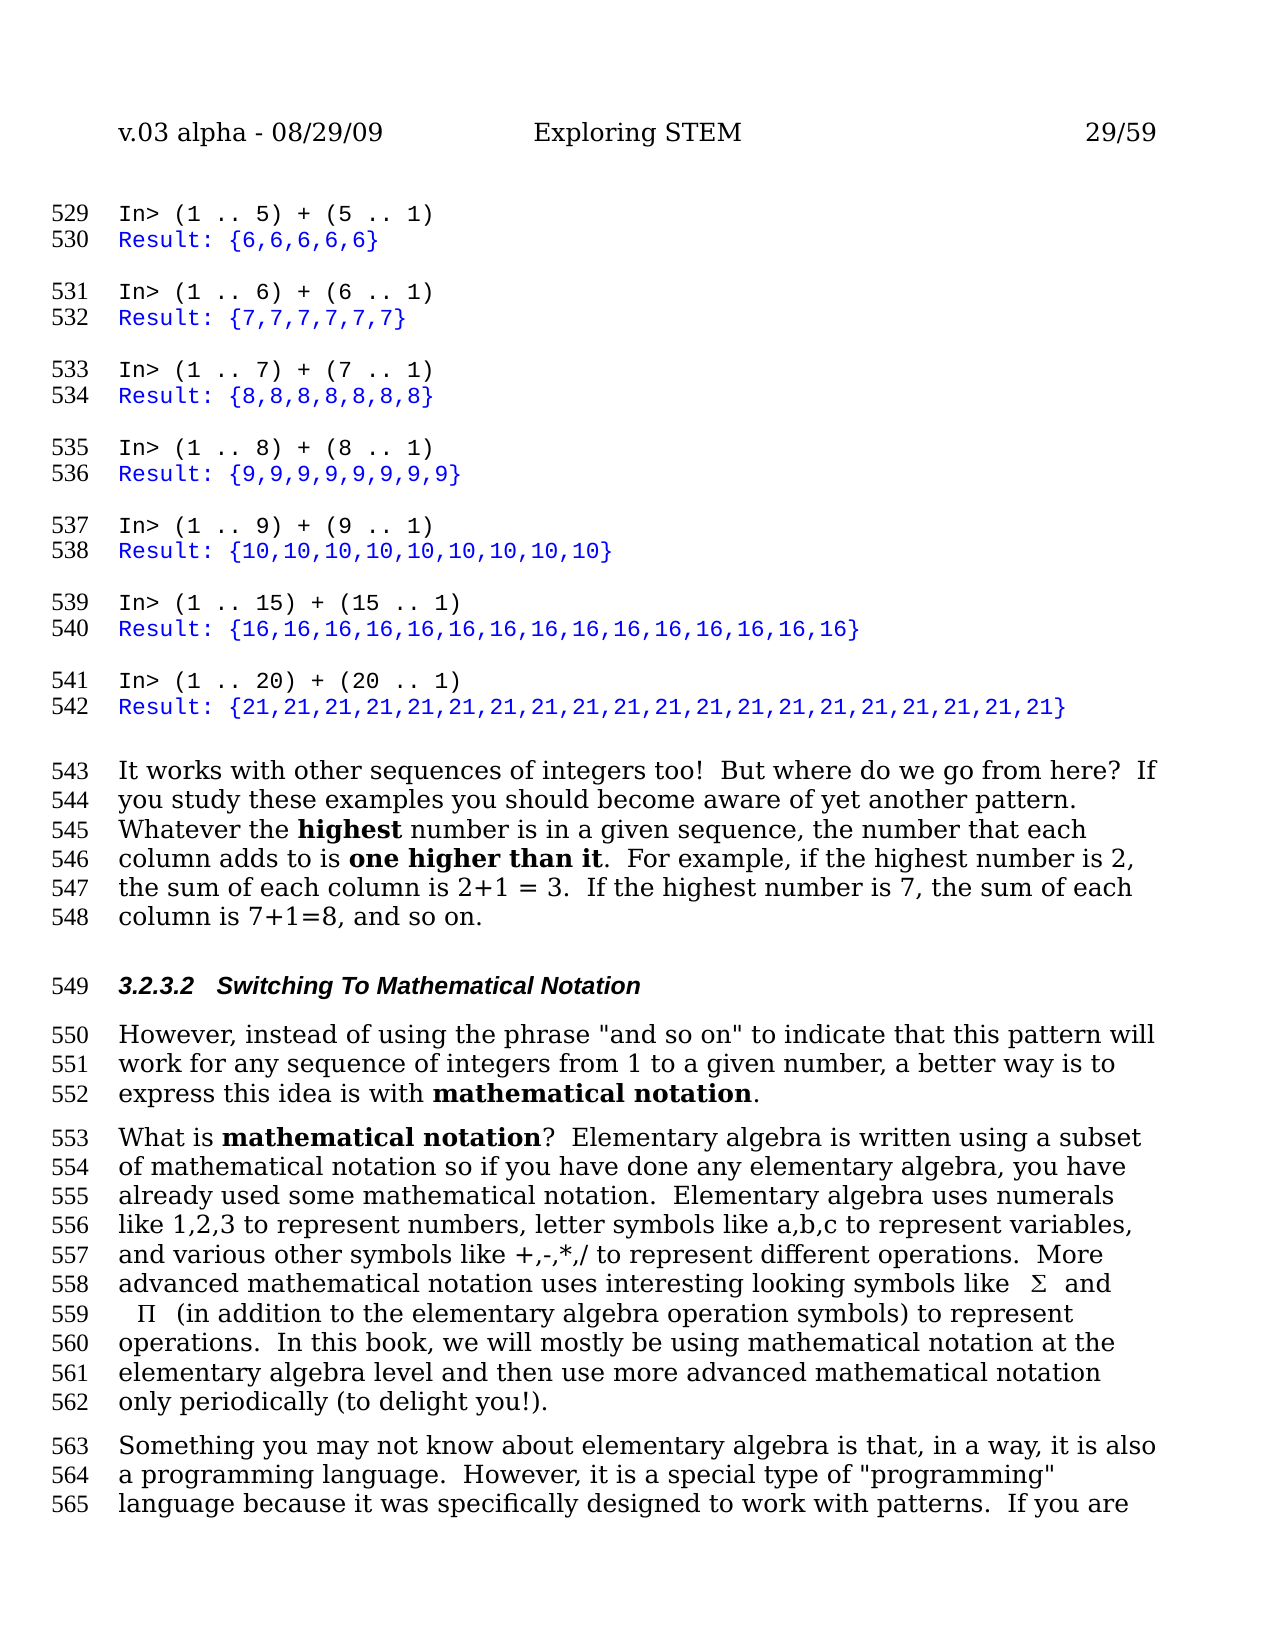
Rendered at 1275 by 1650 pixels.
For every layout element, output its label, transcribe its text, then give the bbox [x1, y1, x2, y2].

text Result: {16,16,16,16,16,16,16,16,16,16,16,16,16,16,16} [118, 618, 1157, 644]
text In> (1 .. 7) + (7 .. 1) [118, 358, 1157, 384]
text Result: {10,10,10,10,10,10,10,10,10} [118, 540, 1157, 566]
text In> (1 .. 9) + (9 .. 1) [118, 514, 1157, 540]
text What is mathematical notation? Elementary algebra is written using a subset of mathematical notation so if you have done any elementary algebra, you have already used some mathematical notation. Elementary algebra uses numerals like 1,2,3 to represent numbers, letter symbols like a,b,c to represent variables, and various other symbols like +,-,*,/ to represent different operations. More advanced mathematical notation uses interesting looking symbols likeand(in addition to the elementary algebra operation symbols) to represent operations. In this book, we will mostly be using mathematical notation at the elementary algebra level and then use more advanced mathematical notation only periodically (to delight you!). [118, 1123, 1157, 1416]
text In> (1 .. 20) + (20 .. 1) [118, 669, 1157, 696]
text Result: {9,9,9,9,9,9,9,9} [118, 462, 1157, 488]
text Result: {8,8,8,8,8,8,8} [118, 384, 1157, 410]
text It works with other sequences of integers too! But where do we go from here? If you study these examples you should become aware of yet another pattern. Whatever the highest number is in a given sequence, the number that each column adds to is one higher than it. For example, if the highest number is 2, the sum of each column is 2+1 = 3. If the highest number is 7, the sum of each column is 7+1=8, and so on. [118, 756, 1157, 932]
text In> (1 .. 5) + (5 .. 1) [118, 203, 1157, 229]
text Result: {21,21,21,21,21,21,21,21,21,21,21,21,21,21,21,21,21,21,21,21} [118, 696, 1157, 721]
text Something you may not know about elementary algebra is that, in a way, it is also a programming language. However, it is a special type of "programming" language because it was specifically designed to work with patterns. If you are [118, 1431, 1157, 1519]
text Result: {6,6,6,6,6} [118, 229, 1157, 254]
text Result: {7,7,7,7,7,7} [118, 306, 1157, 332]
text In> (1 .. 15) + (15 .. 1) [118, 592, 1157, 618]
subtitle Switching To Mathematical Notation [118, 971, 1157, 999]
text In> (1 .. 6) + (6 .. 1) [118, 281, 1157, 306]
text In> (1 .. 8) + (8 .. 1) [118, 436, 1157, 462]
text However, instead of using the phrase "and so on" to indicate that this pattern will work for any sequence of integers from 1 to a given number, a better way is to express this idea is with mathematical notation. [118, 1020, 1157, 1108]
